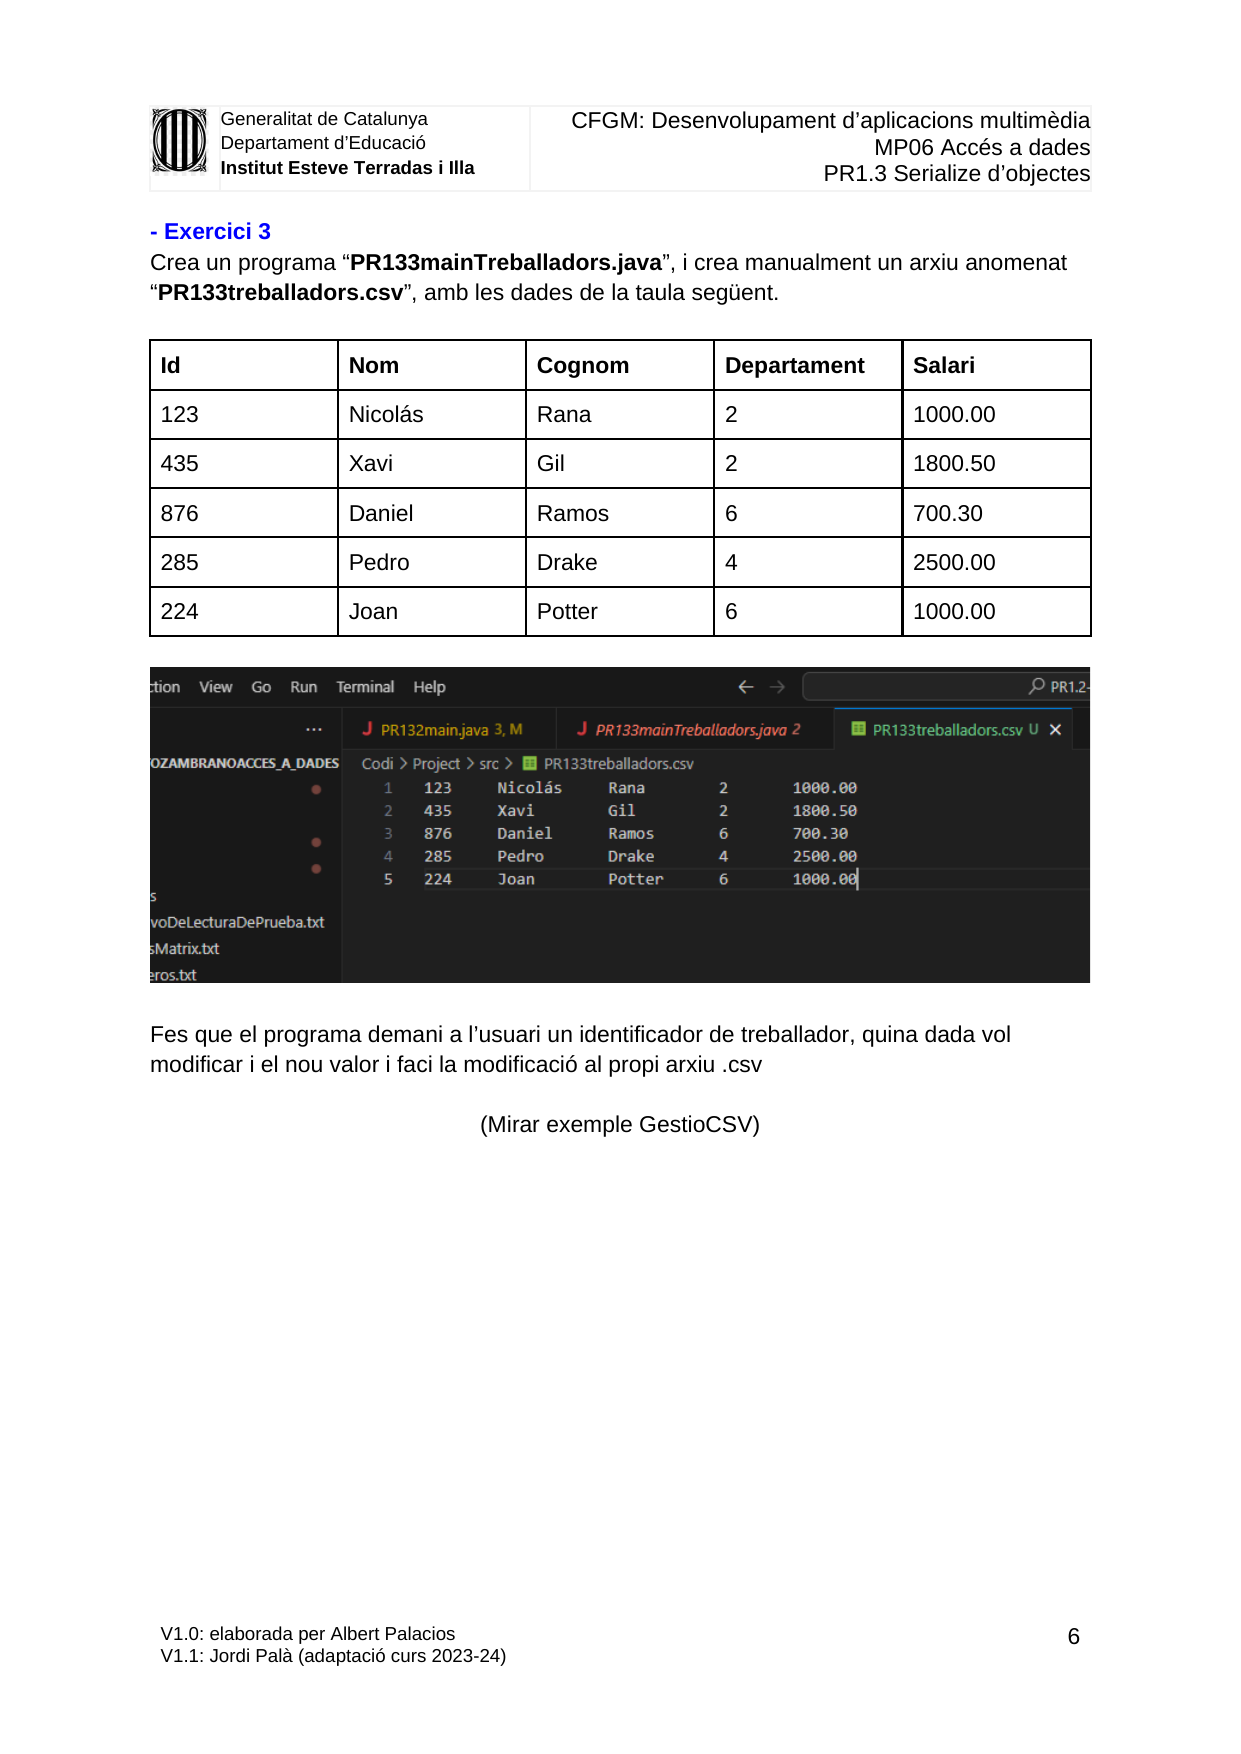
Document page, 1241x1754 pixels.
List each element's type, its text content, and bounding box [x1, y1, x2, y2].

text (Mirar exemple GestioCSV) [150, 1111, 1090, 1138]
table_header Departament [715, 341, 901, 388]
table_header Cognom [527, 341, 713, 388]
table_cell 123 [151, 391, 337, 438]
table_cell 285 [151, 538, 337, 586]
table_cell 2 [715, 391, 901, 438]
text Fes que el programa demani a l’usuari un identificador de treballador, quina dada vol modificar i el nou valor i faci la modificació al propi arxiu .csv [150, 1021, 1090, 1077]
table_cell 4 [715, 538, 901, 586]
table_cell Xavi [339, 440, 525, 487]
picture [150, 667, 1091, 983]
table_cell Pedro [339, 538, 525, 586]
table_cell Nicolás [339, 391, 525, 438]
table_header Id [151, 341, 337, 388]
table_cell Rana [527, 391, 713, 438]
table_cell 1000.00 [904, 391, 1090, 438]
text Crea un programa “PR133mainTreballadors.java”, i crea manualment un arxiu anomenat “PR133treballadors.csv”, amb les dades de la taula següent. [150, 248, 1090, 305]
table_cell Joan [339, 588, 525, 635]
table_cell Drake [527, 538, 713, 586]
table_cell 700.30 [904, 489, 1090, 536]
table_cell Potter [527, 588, 713, 635]
table_cell 435 [151, 440, 337, 487]
table_cell Gil [527, 440, 713, 487]
table_cell 2500.00 [904, 538, 1090, 586]
picture [150, 107, 209, 176]
text - Exercici 3 [150, 218, 1090, 245]
table_header Nom [339, 341, 525, 388]
table_cell 224 [151, 588, 337, 635]
table_cell 6 [715, 489, 901, 536]
table_cell Ramos [527, 489, 713, 536]
table_cell 1000.00 [904, 588, 1090, 635]
table_cell 876 [151, 489, 337, 536]
table_cell Daniel [339, 489, 525, 536]
table_header Salari [904, 341, 1090, 388]
table_cell 2 [715, 440, 901, 487]
table_cell 1800.50 [904, 440, 1090, 487]
table_cell 6 [715, 588, 901, 635]
